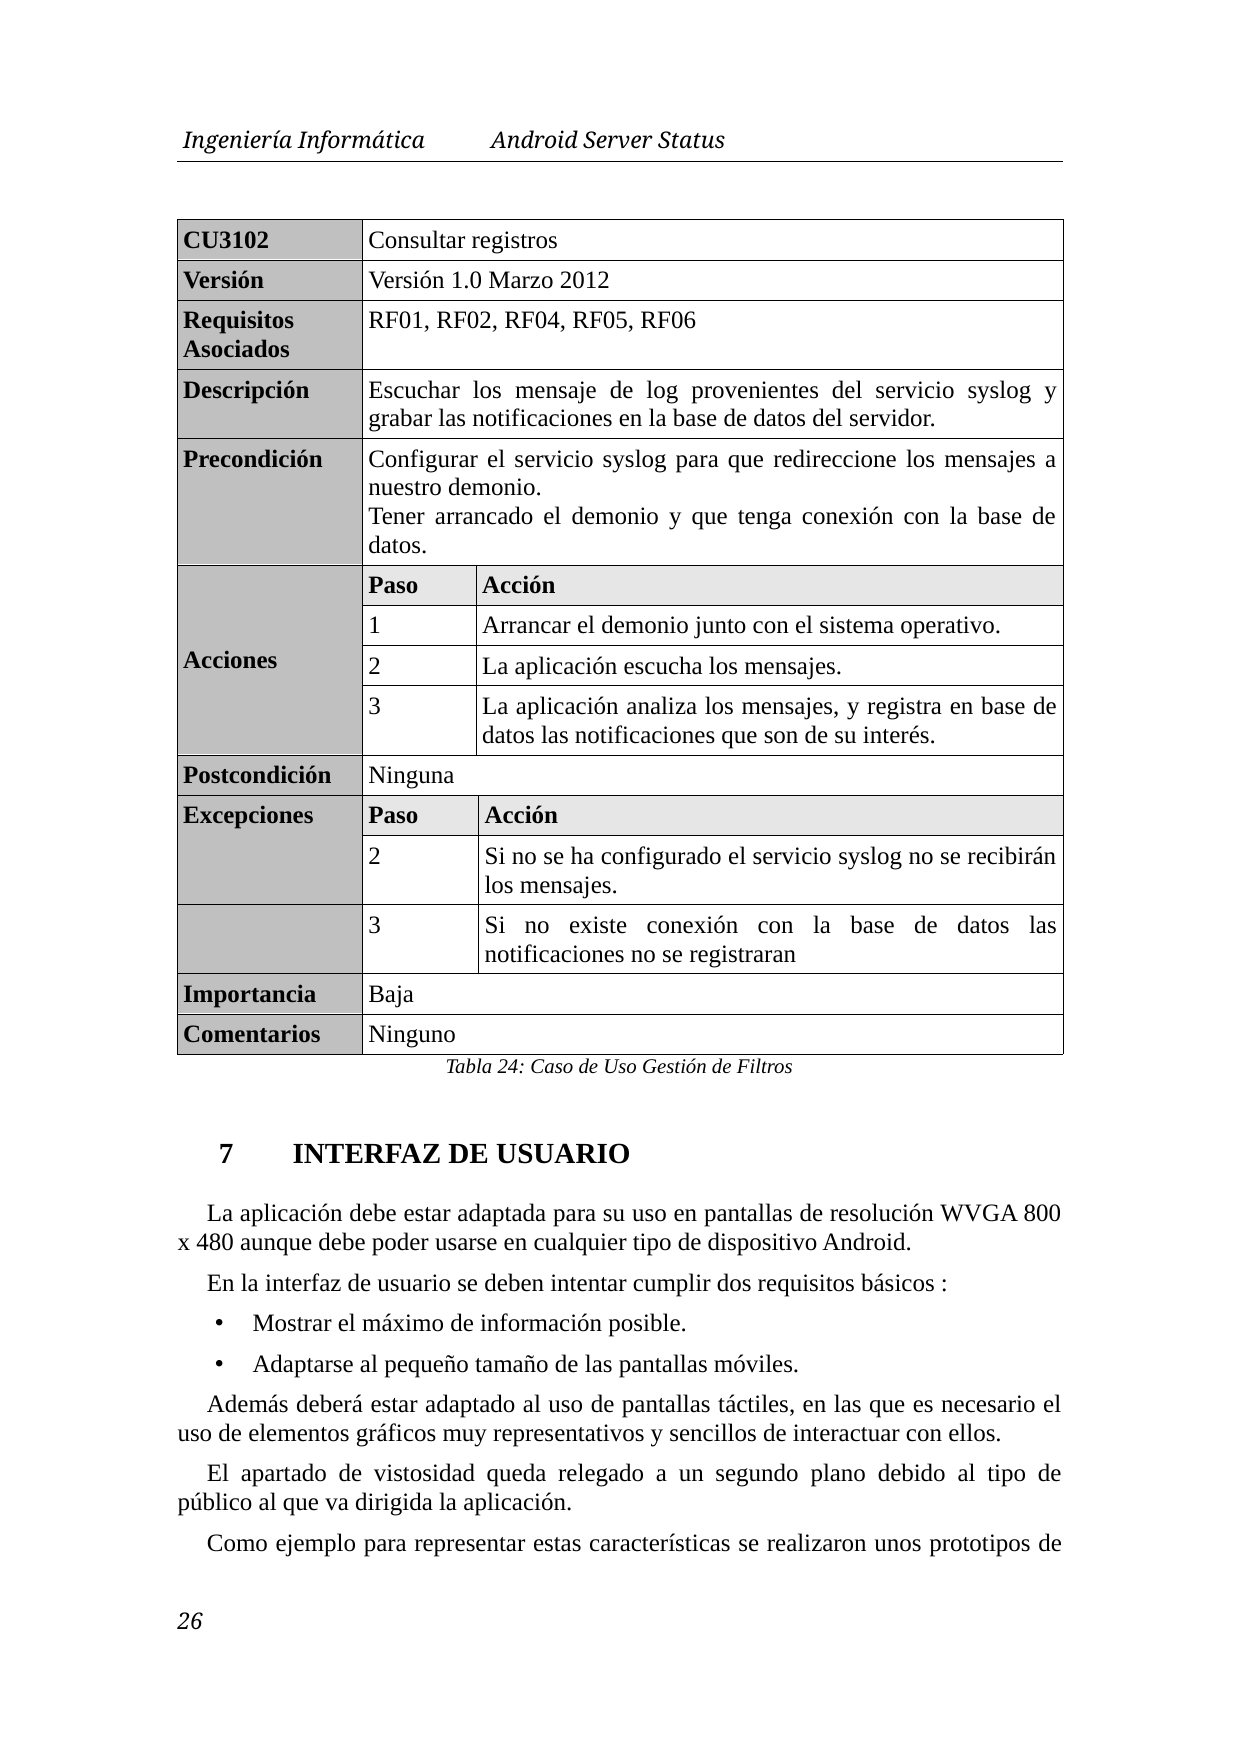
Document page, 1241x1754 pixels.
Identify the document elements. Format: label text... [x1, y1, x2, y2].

table_cell Precondición [178, 439, 362, 564]
text Como ejemplo para representar estas características se realizaron unos prototipos de [177, 1528, 1063, 1557]
table_cell [178, 905, 362, 973]
table_cell Paso [363, 566, 476, 605]
table_cell 2 [363, 836, 478, 904]
table_cell La aplicación analiza los mensajes, y registra en base de datos las notificaciones que son de su interés. [477, 686, 1063, 754]
text Además deberá estar adaptado al uso de pantallas táctiles, en las que es necesario el uso de elementos gráficos muy representativos y sencillos de interactuar con ellos. [177, 1389, 1063, 1447]
table_cell Ninguno [363, 1015, 1063, 1054]
table_cell Acción [477, 566, 1063, 605]
text La aplicación debe estar adaptada para su uso en pantallas de resolución WVGA 800 x 480 aunque debe poder usarse en cualquier tipo de dispositivo Android. [177, 1198, 1063, 1256]
subtitle Interfaz de usuario [218, 1136, 1063, 1170]
table_cell Acciones [178, 566, 362, 754]
list Mostrar el máximo de información posible. [215, 1308, 1063, 1337]
table_header CU3102 [178, 220, 362, 259]
text Tabla 24: Caso de Uso Gestión de Filtros [177, 1055, 1063, 1078]
table_cell 3 [363, 905, 478, 973]
table_cell RF01, RF02, RF04, RF05, RF06 [363, 301, 1063, 369]
table_cell Excepciones [178, 796, 362, 904]
table_cell Configurar el servicio syslog para que redireccione los mensajes a nuestro demonio. Tener arrancado el demonio y que tenga conexión con la base de datos. [363, 439, 1063, 564]
list Adaptarse al pequeño tamaño de las pantallas móviles. [215, 1349, 1063, 1377]
table_cell Baja [363, 974, 1063, 1013]
table_cell Requisitos Asociados [178, 301, 362, 369]
table_cell Escuchar los mensaje de log provenientes del servicio syslog y grabar las notificaciones en la base de datos del servidor. [363, 370, 1063, 438]
table_cell Paso [363, 796, 478, 835]
table_header Consultar registros [363, 220, 1063, 259]
table_cell Acción [479, 796, 1063, 835]
text En la interfaz de usuario se deben intentar cumplir dos requisitos básicos : [177, 1268, 1063, 1296]
table_cell Versión [178, 261, 362, 300]
text El apartado de vistosidad queda relegado a un segundo plano debido al tipo de público al que va dirigida la aplicación. [177, 1458, 1063, 1516]
table_cell Si no existe conexión con la base de datos las notificaciones no se registraran [479, 905, 1063, 973]
table_cell La aplicación escucha los mensajes. [477, 646, 1063, 685]
table_cell 1 [363, 606, 476, 645]
table_cell Arrancar el demonio junto con el sistema operativo. [477, 606, 1063, 645]
table_cell Importancia [178, 974, 362, 1013]
table_cell Descripción [178, 370, 362, 438]
table_cell Ninguna [363, 756, 1063, 795]
table_cell Postcondición [178, 756, 362, 795]
table_cell 3 [363, 686, 476, 754]
table_cell 2 [363, 646, 476, 685]
table_cell Comentarios [178, 1015, 362, 1054]
table_cell Si no se ha configurado el servicio syslog no se recibirán los mensajes. [479, 836, 1063, 904]
table_cell Versión 1.0 Marzo 2012 [363, 261, 1063, 300]
